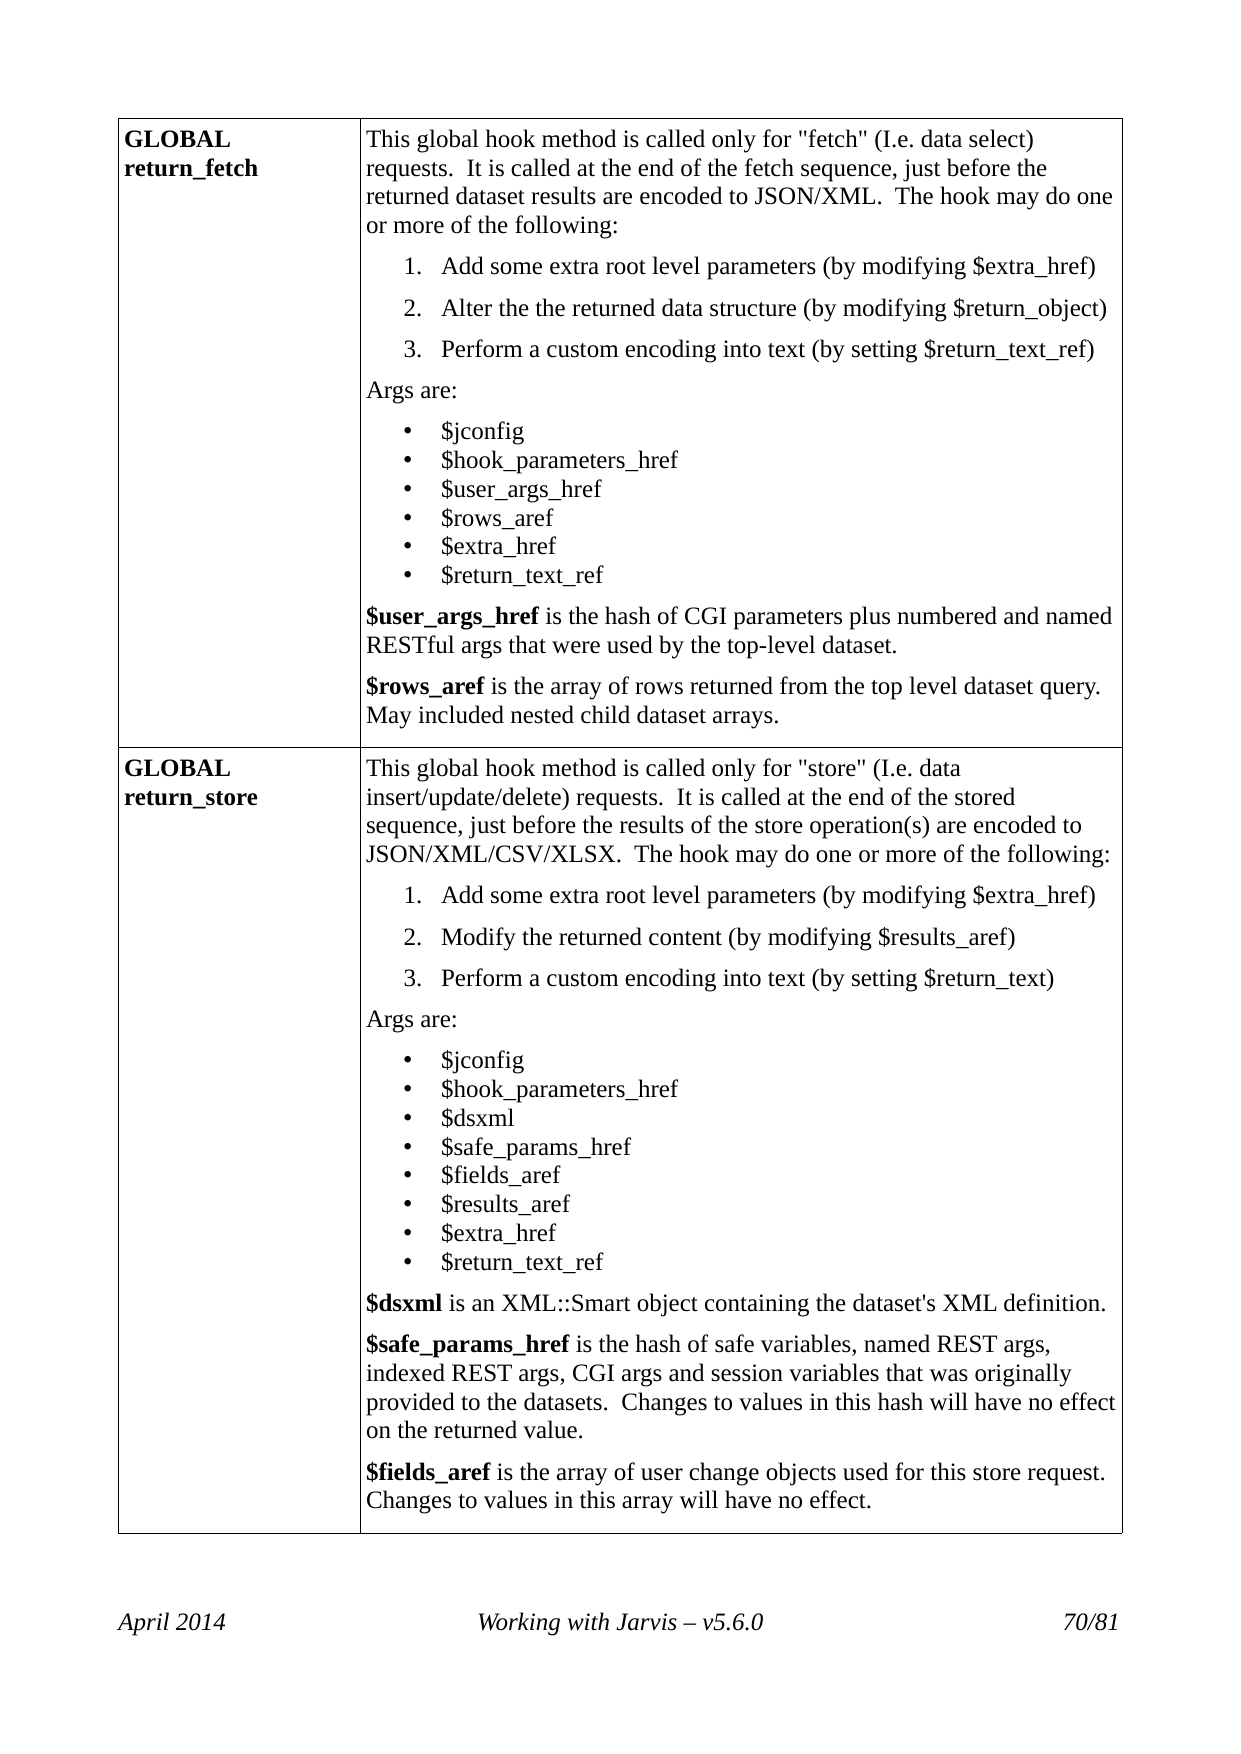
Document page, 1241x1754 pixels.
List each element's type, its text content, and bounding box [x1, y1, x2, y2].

table_cell GLOBAL return_fetch [119, 119, 360, 747]
table_cell GLOBAL return_store [119, 748, 360, 1532]
table_cell This global hook method is called only for "fetch" (I.e. data select) requests. It is called at the end of the fetch sequence, just before the returned dataset results are encoded to JSON/XML. The hook may do one or more of the following: Add some extra root level parameters (by modifying $extra_href) Alter the the returned data structure (by modifying $return_object) Perform a custom encoding into text (by setting $return_text_ref) Args are: $jconfig $hook_parameters_href $user_args_href $rows_aref $extra_href $return_text_ref $user_args_href is the hash of CGI parameters plus numbered and named RESTful args that were used by the top-level dataset. $rows_aref is the array of rows returned from the top level dataset query. May included nested child dataset arrays. [361, 119, 1122, 747]
table_cell This global hook method is called only for "store" (I.e. data insert/update/delete) requests. It is called at the end of the stored sequence, just before the results of the store operation(s) are encoded to JSON/XML/CSV/XLSX. The hook may do one or more of the following: Add some extra root level parameters (by modifying $extra_href) Modify the returned content (by modifying $results_aref) Perform a custom encoding into text (by setting $return_text) Args are: $jconfig $hook_parameters_href $dsxml $safe_params_href $fields_aref $results_aref $extra_href $return_text_ref $dsxml is an XML::Smart object containing the dataset's XML definition. $safe_params_href is the hash of safe variables, named REST args, indexed REST args, CGI args and session variables that was originally provided to the datasets. Changes to values in this hash will have no effect on the returned value. $fields_aref is the array of user change objects used for this store request. Changes to values in this array will have no effect. [361, 748, 1122, 1532]
